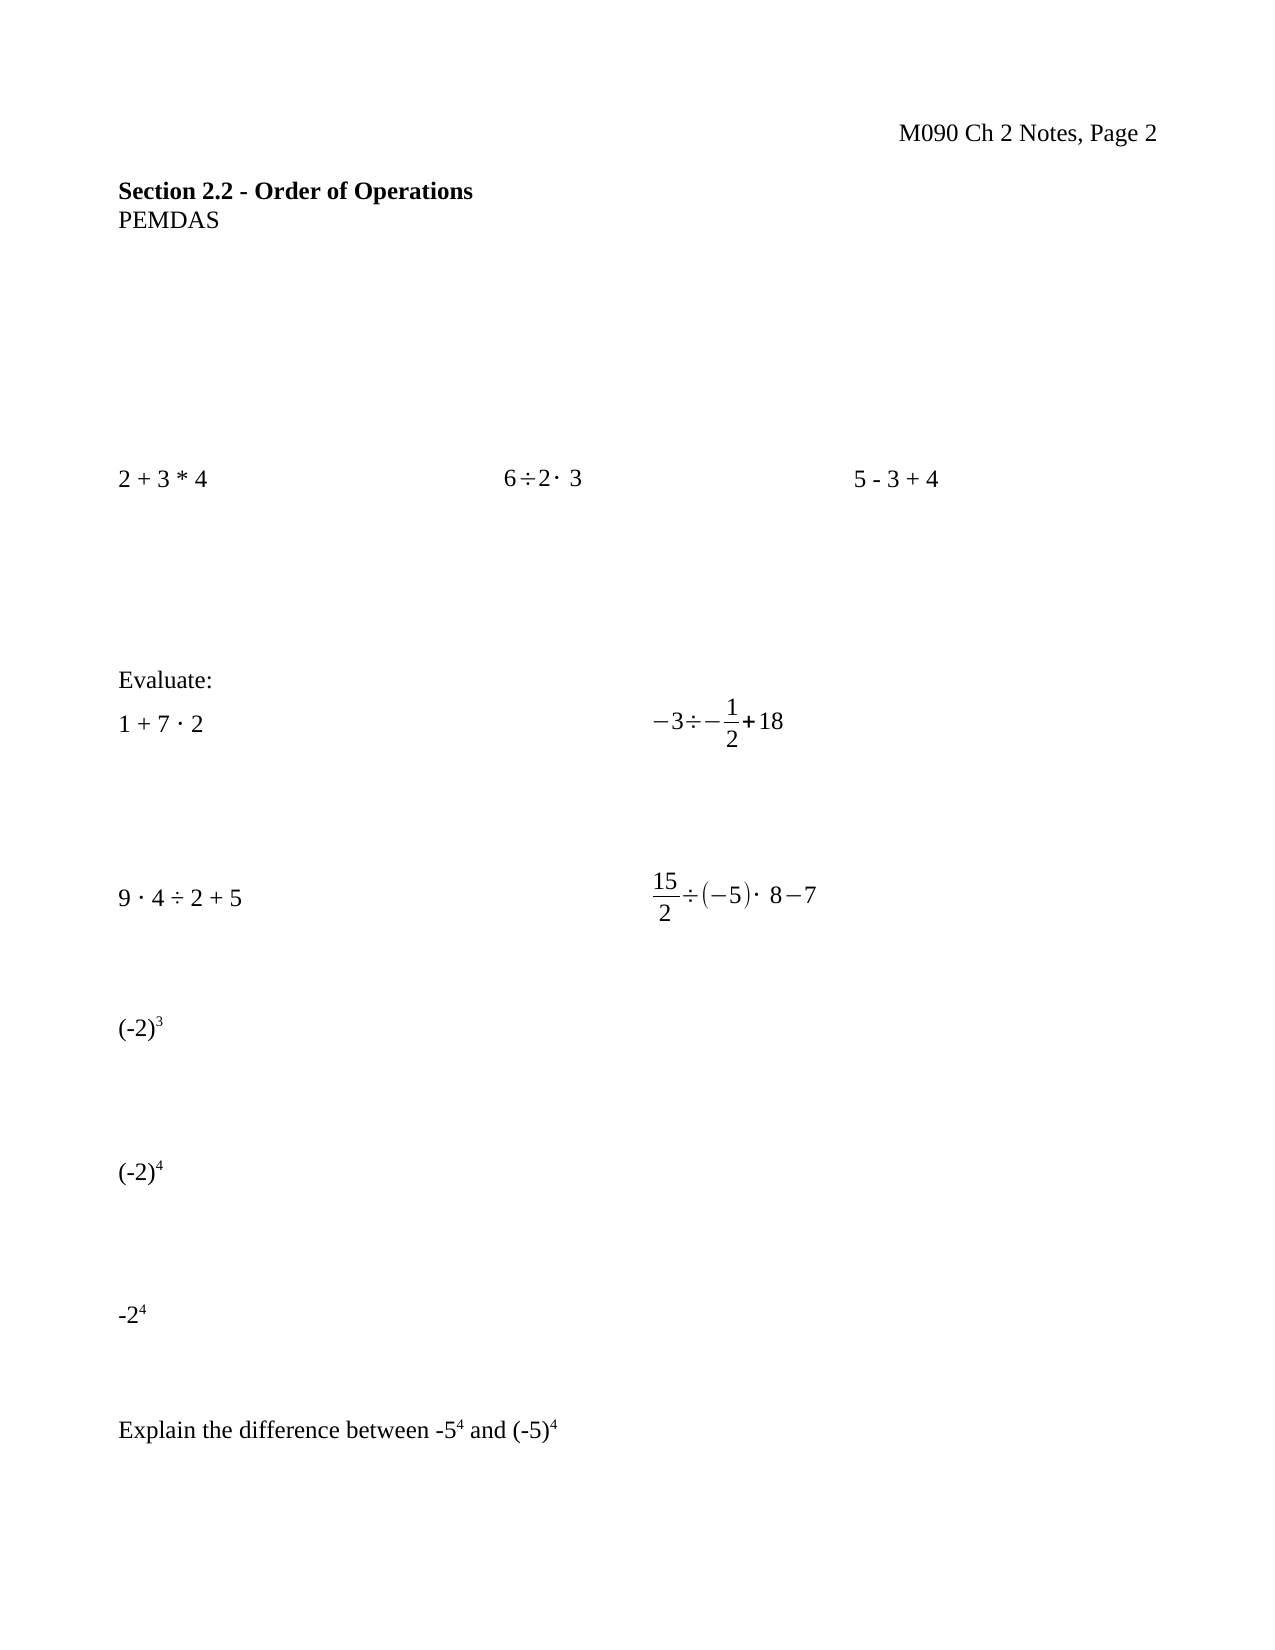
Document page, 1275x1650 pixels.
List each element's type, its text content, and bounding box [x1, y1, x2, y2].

text -24 [118, 1301, 1157, 1329]
text Explain the difference between -54 and (-5)4 [118, 1416, 1157, 1444]
text 9 ⋅ 4 ÷ 2 + 5 [118, 868, 1157, 927]
text Evaluate: [118, 665, 1157, 694]
text (-2)3 [118, 1013, 1157, 1042]
text Section 2.2 - Order of Operations [118, 176, 1157, 205]
text (-2)4 [118, 1157, 1157, 1186]
text PEMDAS [118, 205, 1157, 234]
text 2 + 3 * 4 5 - 3 + 4 [118, 464, 1157, 493]
text 1 + 7 ⋅ 2 [118, 694, 1157, 753]
